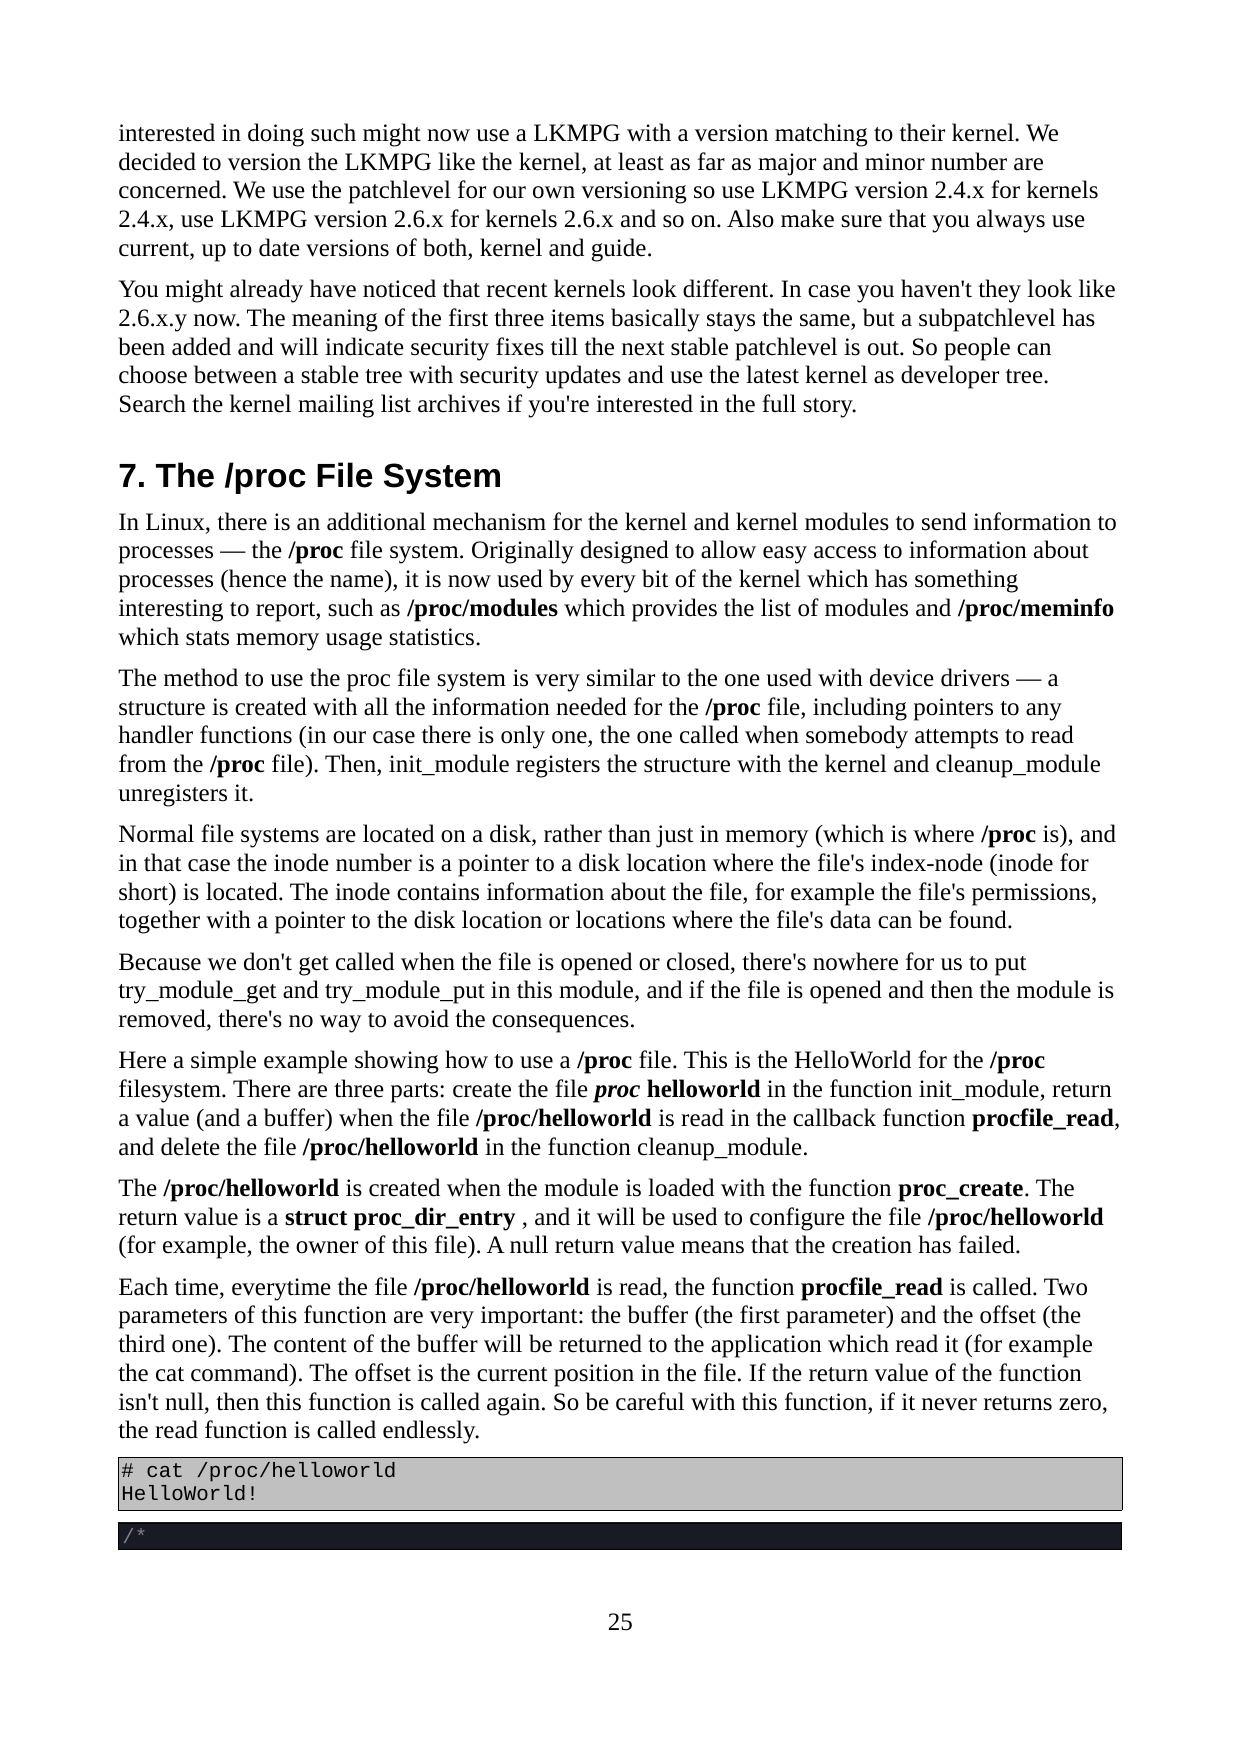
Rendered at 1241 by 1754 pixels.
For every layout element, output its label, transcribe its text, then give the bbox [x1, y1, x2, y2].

text # cat /proc/helloworld [119, 1458, 1122, 1480]
text The method to use the proc file system is very similar to the one used with device drivers — a structure is created with all the information needed for the /proc file, including pointers to any handler functions (in our case there is only one, the one called when somebody attempts to read from the /proc file). Then, init_module registers the structure with the kernel and cleanup_module unregisters it. [118, 663, 1122, 807]
text Here a simple example showing how to use a /proc file. This is the HelloWorld for the /proc filesystem. There are three parts: create the file proc helloworld in the function init_module, return a value (and a buffer) when the file /proc/helloworld is read in the callback function procfile_read, and delete the file /proc/helloworld in the function cleanup_module. [118, 1046, 1122, 1161]
text In Linux, there is an additional mechanism for the kernel and kernel modules to send information to processes — the /proc file system. Originally designed to allow easy access to information about processes (hence the name), it is now used by every bit of the kernel which has something interesting to report, such as /proc/modules which provides the list of modules and /proc/meminfo which stats memory usage statistics. [118, 507, 1122, 651]
text Because we don't get called when the file is opened or closed, there's nowhere for us to put try_module_get and try_module_put in this module, and if the file is opened and then the module is removed, there's no way to avoid the consequences. [118, 947, 1122, 1033]
subtitle The /proc File System [118, 456, 1122, 494]
text interested in doing such might now use a LKMPG with a version matching to their kernel. We decided to version the LKMPG like the kernel, at least as far as major and minor number are concerned. We use the patchlevel for our own versioning so use LKMPG version 2.4.x for kernels 2.4.x, use LKMPG version 2.6.x for kernels 2.6.x and so on. Also make sure that you always use current, up to date versions of both, kernel and guide. [118, 118, 1122, 262]
text Normal file systems are located on a disk, rather than just in memory (which is where /proc is), and in that case the inode number is a pointer to a disk location where the file's index-node (inode for short) is located. The inode contains information about the file, for example the file's permissions, together with a pointer to the disk location or locations where the file's data can be found. [118, 819, 1122, 934]
text The /proc/helloworld is created when the module is loaded with the function proc_create. The return value is a struct proc_dir_entry , and it will be used to configure the file /proc/helloworld (for example, the owner of this file). A null return value means that the creation has failed. [118, 1173, 1122, 1259]
text Each time, everytime the file /proc/helloworld is read, the function procfile_read is called. Two parameters of this function are very important: the buffer (the first parameter) and the offset (the third one). The content of the buffer will be returned to the application which read it (for example the cat command). The offset is the current position in the file. If the return value of the function isn't null, then this function is called again. So be careful with this function, if it never returns zero, the read function is called endlessly. [118, 1272, 1122, 1444]
text /* [119, 1524, 1121, 1549]
text You might already have noticed that recent kernels look different. In case you haven't they look like 2.6.x.y now. The meaning of the first three items basically stays the same, but a subpatchlevel has been added and will indicate security fixes till the next stable patchlevel is out. So people can choose between a stable tree with security updates and use the latest kernel as developer tree. Search the kernel mailing list archives if you're interested in the full story. [118, 274, 1122, 418]
text HelloWorld! [119, 1480, 1122, 1510]
